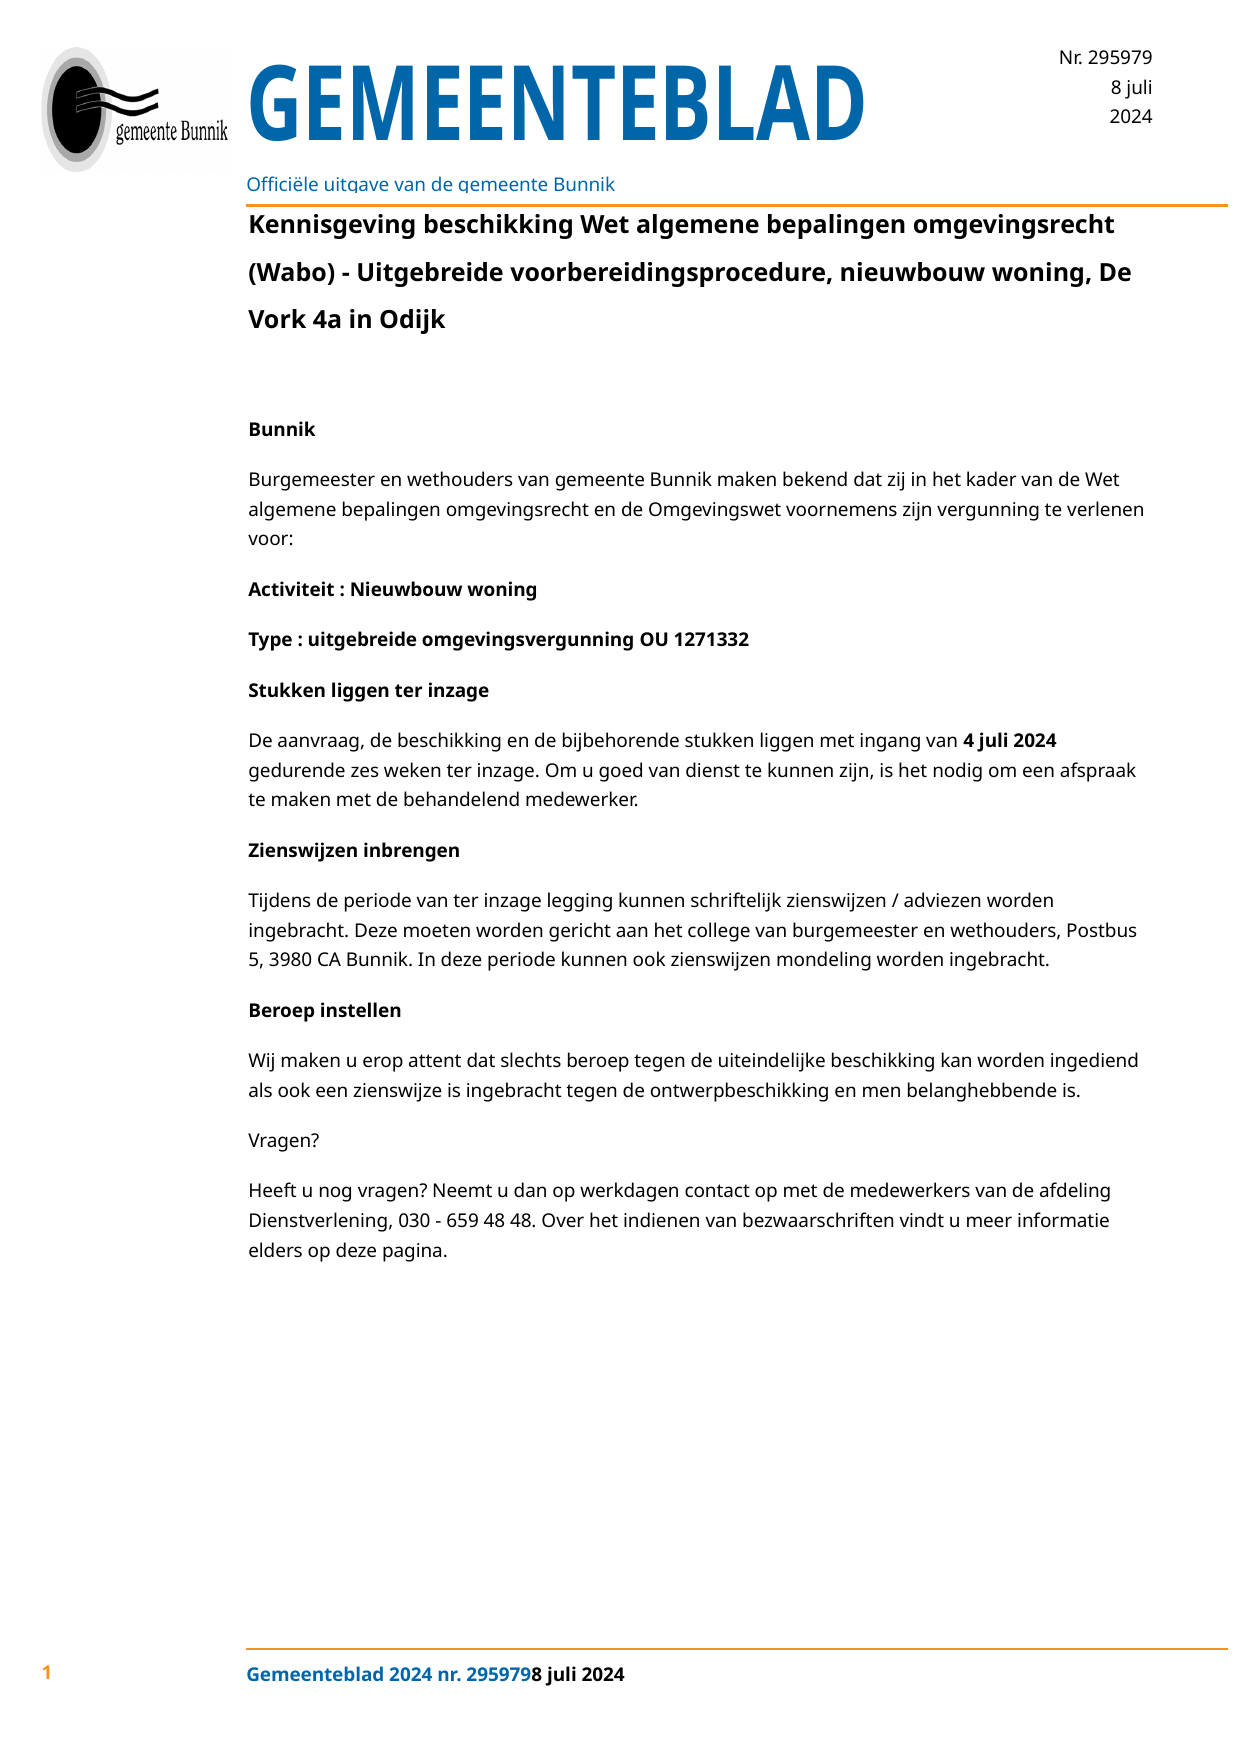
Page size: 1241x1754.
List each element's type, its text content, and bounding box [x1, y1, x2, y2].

text Burgemeester en wethouders van gemeente Bunnik maken bekend dat zij in het kader van de Wet algemene bepalingen omgevingsrecht en de Omgevingswet voornemens zijn vergunning te verlenen voor: [248, 466, 1152, 551]
text Beroep instellen [248, 997, 1152, 1022]
text Kennisgeving beschikking Wet algemene bepalingen omgevingsrecht (Wabo) - Uitgebreide voorbereidingsprocedure, nieuwbouw woning, De Vork 4a in Odijk [248, 207, 1152, 336]
text Vragen? [248, 1127, 1152, 1153]
text Stukken liggen ter inzage [248, 677, 1152, 702]
text De aanvraag, de beschikking en de bijbehorende stukken liggen met ingang van 4 juli 2024 gedurende zes weken ter inzage. Om u goed van dienst te kunnen zijn, is het nodig om een afspraak te maken met de behandelend medewerker. [248, 727, 1152, 812]
text Tijdens de periode van ter inzage legging kunnen schriftelijk zienswijzen / adviezen worden ingebracht. Deze moeten worden gericht aan het college van burgemeester en wethouders, Postbus 5, 3980 CA Bunnik. In deze periode kunnen ook zienswijzen mondeling worden ingebracht. [248, 887, 1152, 972]
text Wij maken u erop attent dat slechts beroep tegen de uiteindelijke beschikking kan worden ingediend als ook een zienswijze is ingebracht tegen de ontwerpbeschikking en men belanghebbende is. [248, 1047, 1152, 1102]
text Heeft u nog vragen? Neemt u dan op werkdagen contact op met de medewerkers van de afdeling Dienstverlening, 030 - 659 48 48. Over het indienen van bezwaarschriften vindt u meer informatie elders op deze pagina. [248, 1178, 1152, 1262]
picture [41, 47, 231, 172]
text Activiteit : Nieuwbouw woning [248, 576, 1152, 602]
text Type : uitgebreide omgevingsvergunning OU 1271332 [248, 626, 1152, 652]
text Bunnik [248, 416, 1152, 442]
text Zienswijzen inbrengen [248, 837, 1152, 862]
